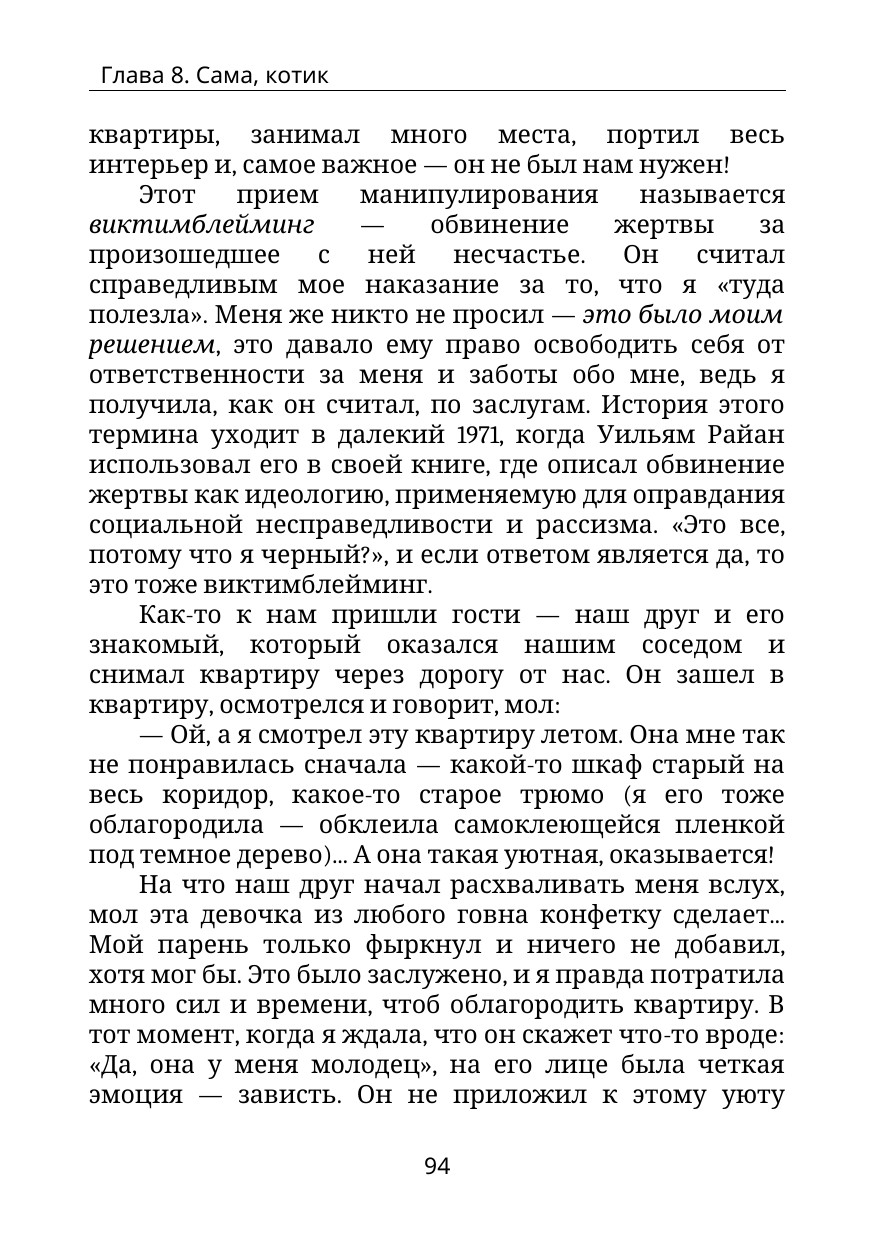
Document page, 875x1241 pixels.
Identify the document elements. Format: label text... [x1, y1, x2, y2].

text Как-то к нам пришли гости — наш друг и его знакомый, который оказался нашим соседом и снимал квартиру через дорогу от нас. Он зашел в квартиру, осмотрелся и говорит, мол: [88, 600, 786, 720]
text — Ой, а я смотрел эту квартиру летом. Она мне так не понравилась сначала — какой-то шкаф старый на весь коридор, какое-то старое трюмо (я его тоже облагородила — обклеила самоклеющейся пленкой под темное дерево)... А она такая уютная, оказывается! [88, 720, 786, 870]
text Этот прием манипулирования называется виктимблейминг — обвинение жертвы за произошедшее с ней несчастье. Он считал справедливым мое наказание за то, что я «туда полезла». Меня же никто не просил — это было моим решением, это давало ему право освободить себя от ответственности за меня и заботы обо мне, ведь я получила, как он считал, по заслугам. История этого термина уходит в далекий 1971, когда Уильям Райан использовал его в своей книге, где описал обвинение жертвы как идеологию, применяемую для оправдания социальной несправедливости и рассизма. «Это все, потому что я черный?», и если ответом является да, то это тоже виктимблейминг. [88, 180, 786, 600]
text квартиры, занимал много места, портил весь интерьер и, самое важное — он не был нам нужен! [88, 120, 786, 180]
text На что наш друг начал расхваливать меня вслух, мол эта девочка из любого говна конфетку сделает... Мой парень только фыркнул и ничего не добавил, хотя мог бы. Это было заслужено, и я правда потратила много сил и времени, чтоб облагородить квартиру. В тот момент, когда я ждала, что он скажет что-то вроде: «Да, она у меня молодец», на его лице была четкая эмоция — зависть. Он не приложил к этому уюту [88, 870, 786, 1110]
